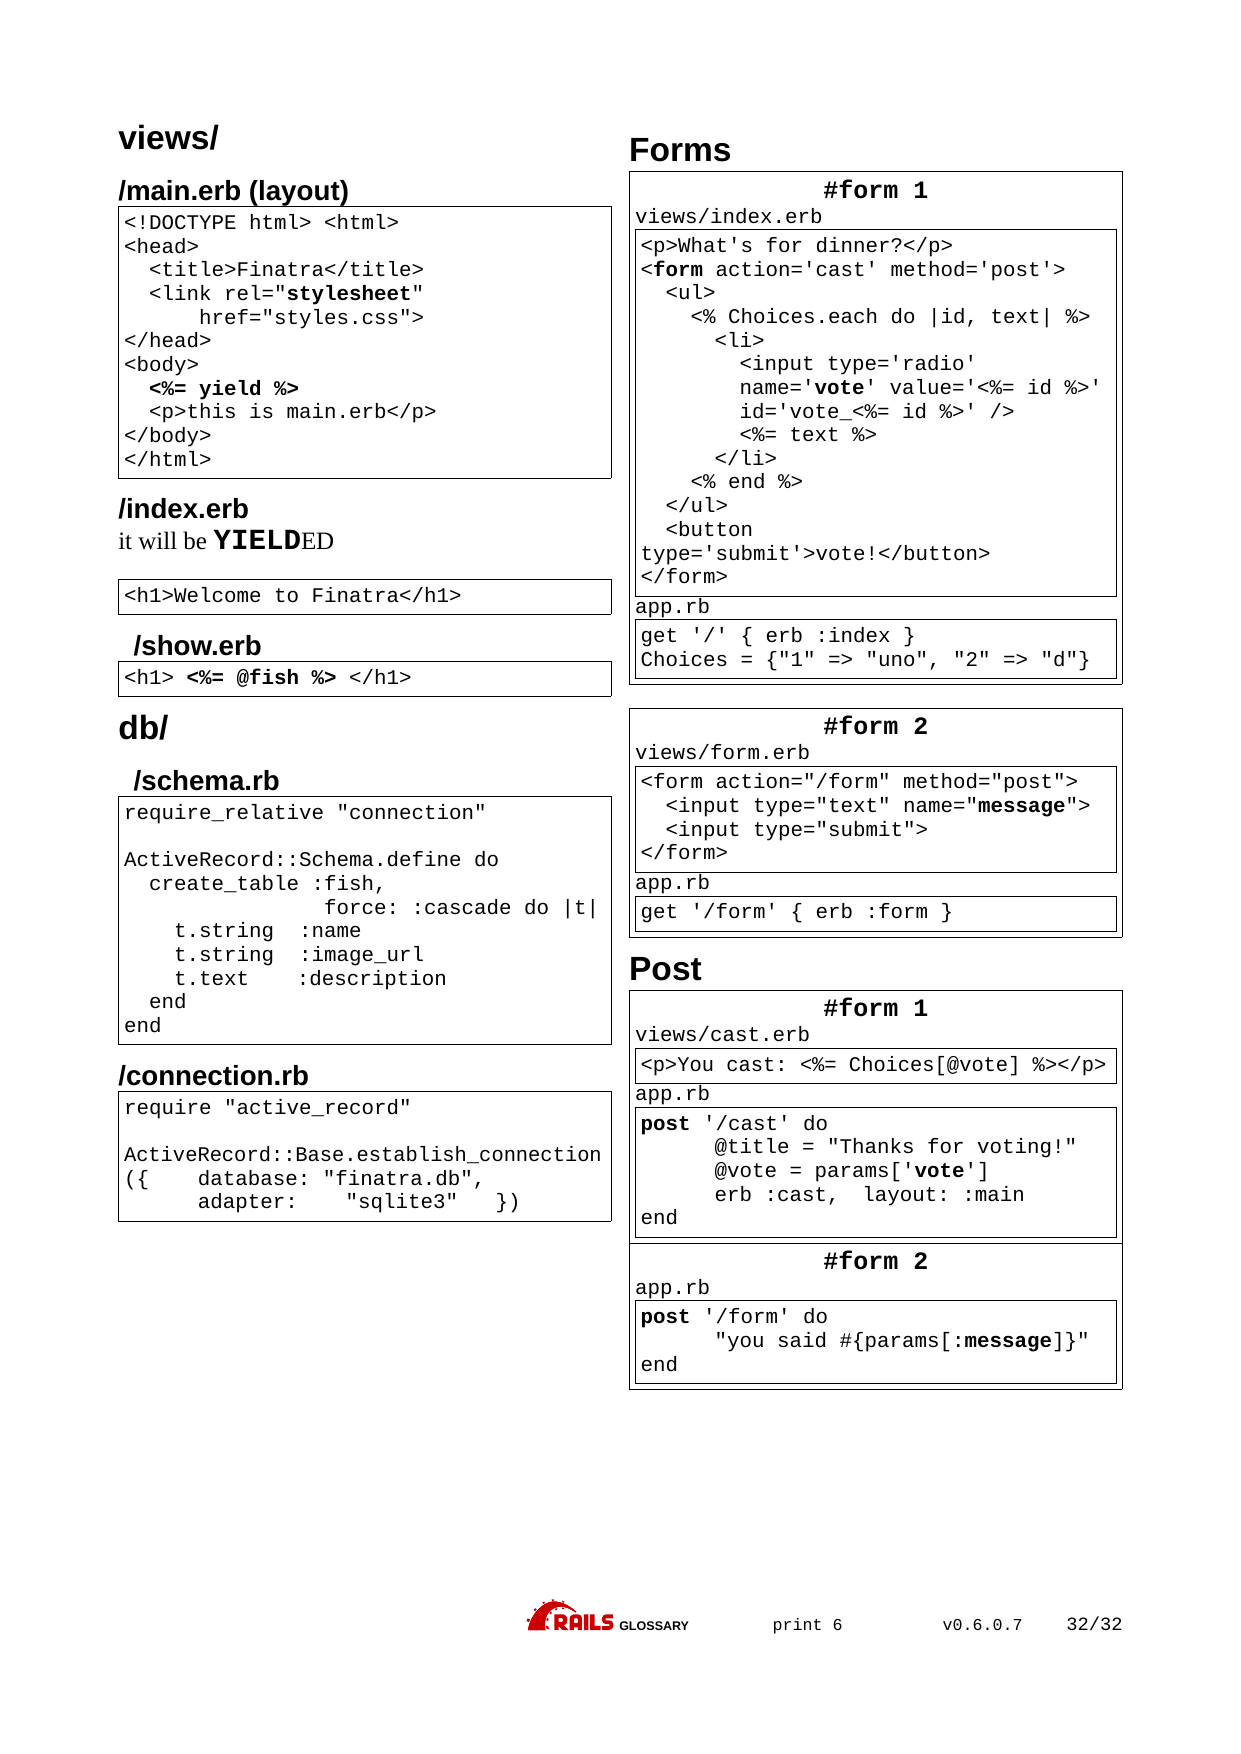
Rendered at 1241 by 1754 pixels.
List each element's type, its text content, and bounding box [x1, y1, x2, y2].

subtitle db/ [118, 708, 611, 747]
table_header <p>What's for dinner?</p> <form action='cast' method='post'> <ul> <% Choices.each do |id, text| %> <li> <input type='radio' name='vote' value='<%= id %>' id='vote_<%= id %>' /> <%= text %> </li> <% end %> </ul> <button type='submit'>vote!</button> </form> [636, 230, 1116, 596]
table_header get '/' { erb :index } Choices = {"1" => "uno", "2" => "d"} [636, 620, 1116, 678]
table_header #form 1 views/cast.erb app.rb [630, 991, 1122, 1243]
table_header <p>You cast: <%= Choices[@vote] %></p> [636, 1049, 1116, 1083]
table_header <form action="/form" method="post"> <input type="text" name="message"> <input type="submit"> </form> [636, 767, 1116, 872]
table_header post '/cast' do @title = "Thanks for voting!" @vote = params['vote'] erb :cast, layout: :main end [636, 1108, 1116, 1237]
subtitle views/ [118, 118, 611, 157]
table_header <!DOCTYPE html> <html> <head> <title>Finatra</title> <link rel="stylesheet" href="styles.css"> </head> <body> <%= yield %> <p>this is main.erb</p> </body> </html> [119, 207, 611, 478]
table_header require "active_record" ActiveRecord::Base.establish_connection({ database: "finatra.db", adapter: "sqlite3" }) [119, 1092, 611, 1221]
subtitle /index.erb [118, 493, 611, 525]
subtitle Forms [629, 130, 1122, 168]
table_cell #form 2 app.rb [630, 1244, 1122, 1389]
subtitle /connection.rb [118, 1059, 611, 1091]
table_header post '/form' do "you said #{params[:message]}" end [636, 1301, 1116, 1383]
subtitle /main.erb (layout) [118, 174, 611, 206]
table_header #form 2 views/form.erb app.rb [630, 709, 1122, 937]
subtitle /show.erb [118, 629, 611, 661]
text it will be YIELDED [118, 525, 611, 558]
table_header <h1> <%= @fish %> </h1> [119, 662, 611, 696]
subtitle Post [629, 948, 1122, 987]
table_header require_relative "connection" ActiveRecord::Schema.define do create_table :fish, force: :cascade do |t| t.string :name t.string :image_url t.text :description end end [119, 797, 611, 1044]
table_header get '/form' { erb :form } [636, 897, 1116, 931]
table_header #form 1 views/index.erb app.rb [630, 172, 1122, 684]
table_header <h1>Welcome to Finatra</h1> [119, 580, 611, 614]
subtitle /schema.rb [118, 764, 611, 796]
